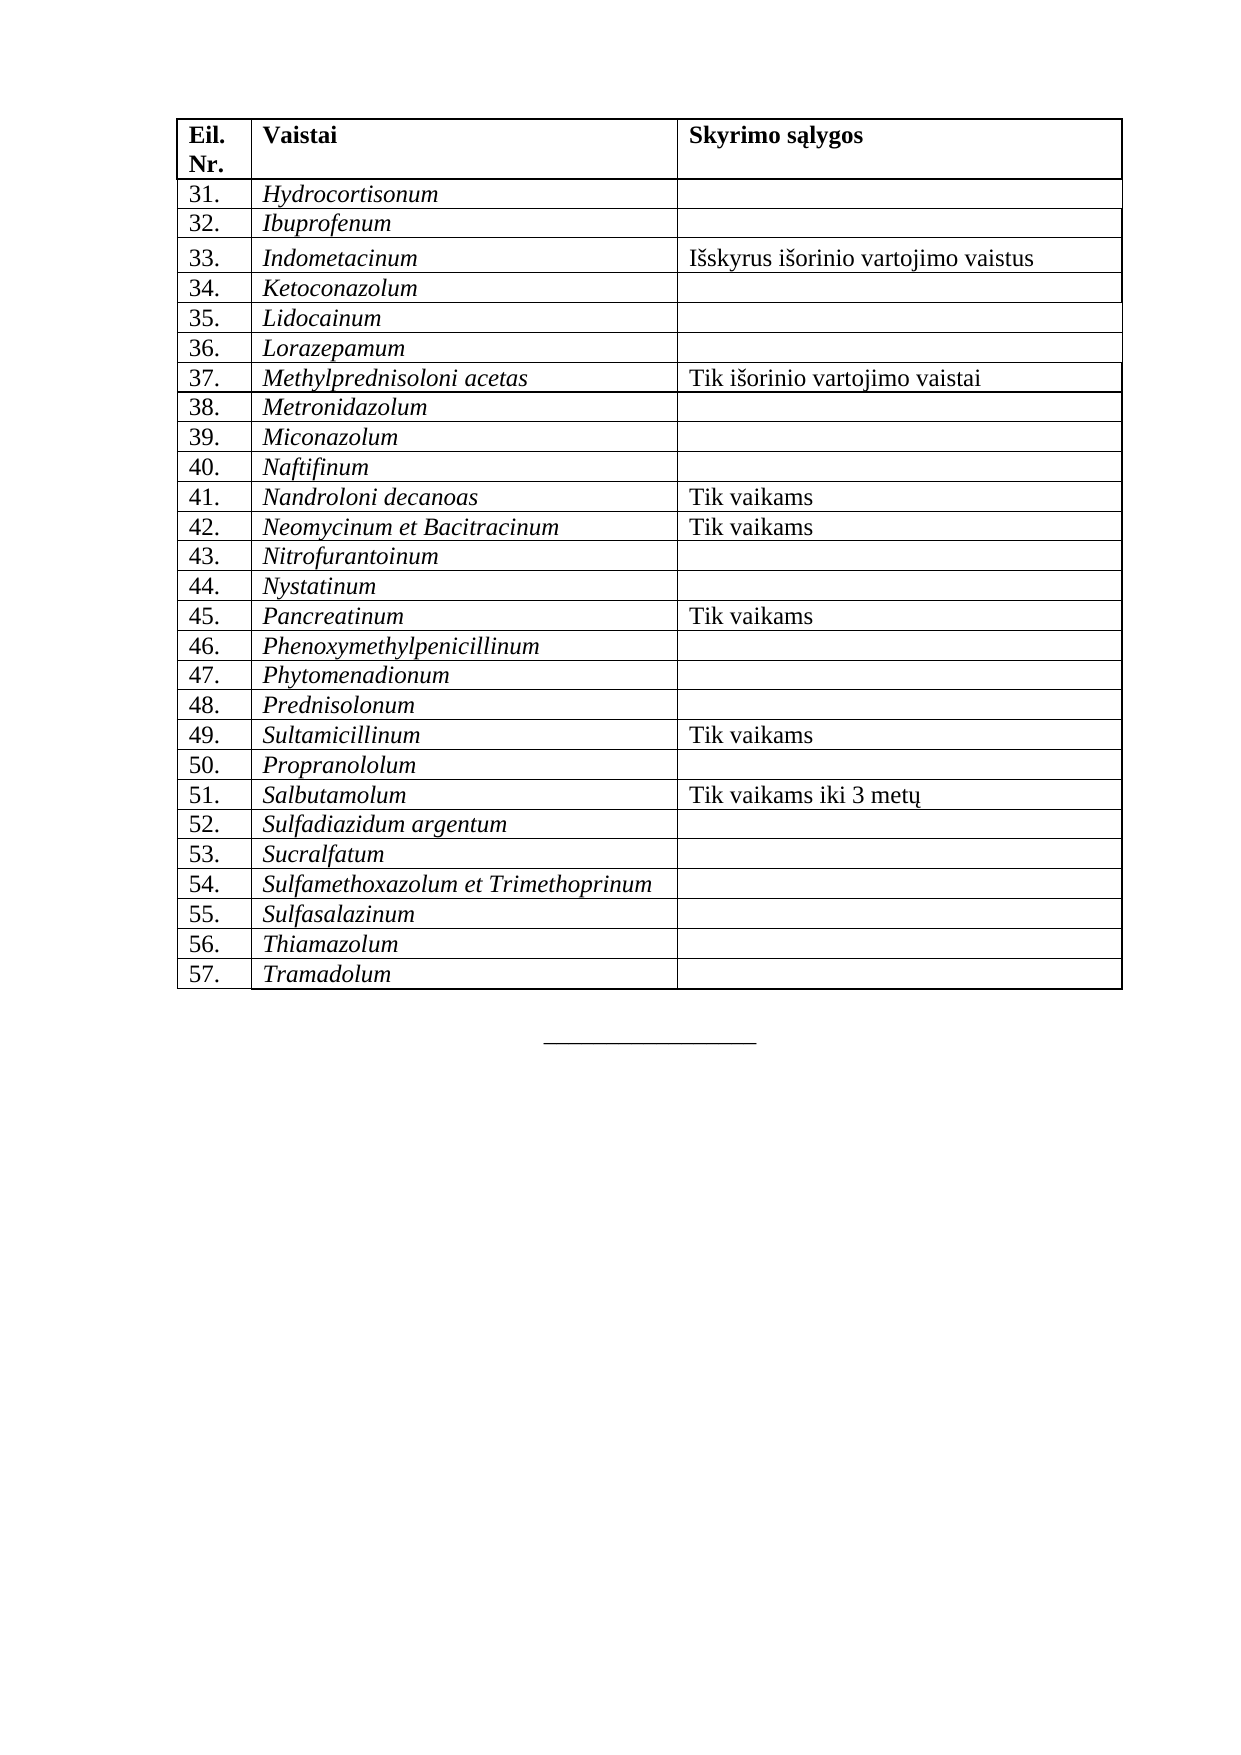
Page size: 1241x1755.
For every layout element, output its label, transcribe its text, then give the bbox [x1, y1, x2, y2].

table_cell 32. [178, 209, 251, 237]
table_cell Thiamazolum [252, 929, 677, 958]
table_cell Salbutamolum [252, 780, 677, 808]
table_cell Naftifinum [252, 452, 677, 481]
table_cell [678, 690, 1121, 719]
table_cell 39. [178, 422, 251, 451]
table_cell [678, 393, 1121, 421]
table_cell 56. [178, 929, 251, 958]
table_cell Metronidazolum [252, 393, 677, 421]
table_cell 43. [178, 541, 251, 570]
table_cell [678, 869, 1121, 898]
table_cell [678, 899, 1121, 928]
table_cell Sultamicillinum [252, 720, 677, 749]
table_cell Phenoxymethylpenicillinum [252, 631, 677, 659]
table_cell Tik vaikams [678, 482, 1121, 511]
table_cell Sucralfatum [252, 839, 677, 868]
table_cell [678, 452, 1121, 481]
table_header Skyrimo sąlygos [678, 120, 1121, 178]
table_cell 50. [178, 750, 251, 779]
table_cell Pancreatinum [252, 601, 677, 630]
table_cell Propranololum [252, 750, 677, 779]
table_cell Sulfasalazinum [252, 899, 677, 928]
table_cell 36. [178, 333, 251, 362]
table_cell 38. [178, 393, 251, 421]
table_cell 42. [178, 512, 251, 540]
table_cell 53. [178, 839, 251, 868]
table_cell Tik vaikams [678, 720, 1121, 749]
table_cell [678, 810, 1121, 838]
table_cell Tik išorinio vartojimo vaistai [678, 363, 1121, 391]
table_cell 44. [178, 571, 251, 600]
table_cell Sulfadiazidum argentum [252, 810, 677, 838]
table_cell [678, 571, 1121, 600]
table_cell Ibuprofenum [252, 209, 677, 237]
table_cell 34. [178, 273, 251, 302]
table_cell Methylprednisoloni acetas [252, 363, 677, 391]
table_cell 31. [178, 180, 251, 207]
table_cell [678, 929, 1121, 958]
table_cell Prednisolonum [252, 690, 677, 719]
table_cell Nandroloni decanoas [252, 482, 677, 511]
table_cell [678, 209, 1121, 237]
table_cell Tik vaikams [678, 512, 1121, 540]
table_cell Nitrofurantoinum [252, 541, 677, 570]
table_cell 46. [178, 631, 251, 659]
table_cell 47. [178, 661, 251, 689]
table_cell 52. [178, 810, 251, 838]
table_cell Tik vaikams iki 3 metų [678, 780, 1121, 808]
table_cell [678, 273, 1121, 302]
table_cell Miconazolum [252, 422, 677, 451]
table_cell [678, 750, 1121, 779]
table_cell [678, 959, 1121, 987]
table_header Eil. Nr. [178, 120, 251, 178]
table_cell [678, 661, 1121, 689]
table_cell 55. [178, 899, 251, 928]
table_cell Hydrocortisonum [252, 180, 677, 207]
table_cell Nystatinum [252, 571, 677, 600]
table_cell 35. [178, 303, 251, 332]
table_cell 51. [178, 780, 251, 808]
table_cell Ketoconazolum [252, 273, 677, 302]
table_cell [678, 839, 1121, 868]
table_cell 48. [178, 690, 251, 719]
table_cell 57. [178, 959, 251, 987]
table_cell Indometacinum [252, 238, 677, 272]
text _________________ [177, 1018, 1122, 1047]
table_cell 33. [178, 238, 251, 272]
table_cell [678, 333, 1122, 362]
table_cell 45. [178, 601, 251, 630]
table_cell 40. [178, 452, 251, 481]
table_cell Neomycinum et Bacitracinum [252, 512, 677, 540]
table_header Vaistai [252, 120, 677, 178]
table_cell Lorazepamum [252, 333, 677, 362]
table_cell Sulfamethoxazolum et Trimethoprinum [252, 869, 677, 898]
table_cell [678, 541, 1121, 570]
table_cell Lidocainum [252, 303, 677, 332]
table_cell Išskyrus išorinio vartojimo vaistus [678, 238, 1121, 272]
table_cell [678, 303, 1122, 332]
table_cell Phytomenadionum [252, 661, 677, 689]
table_cell [678, 631, 1121, 659]
table_cell 41. [178, 482, 251, 511]
table_cell 54. [178, 869, 251, 898]
table_cell [678, 422, 1121, 451]
table_cell Tik vaikams [678, 601, 1121, 630]
table_cell 49. [178, 720, 251, 749]
table_cell 37. [178, 363, 251, 391]
table_cell Tramadolum [252, 959, 677, 987]
table_cell [678, 180, 1122, 207]
